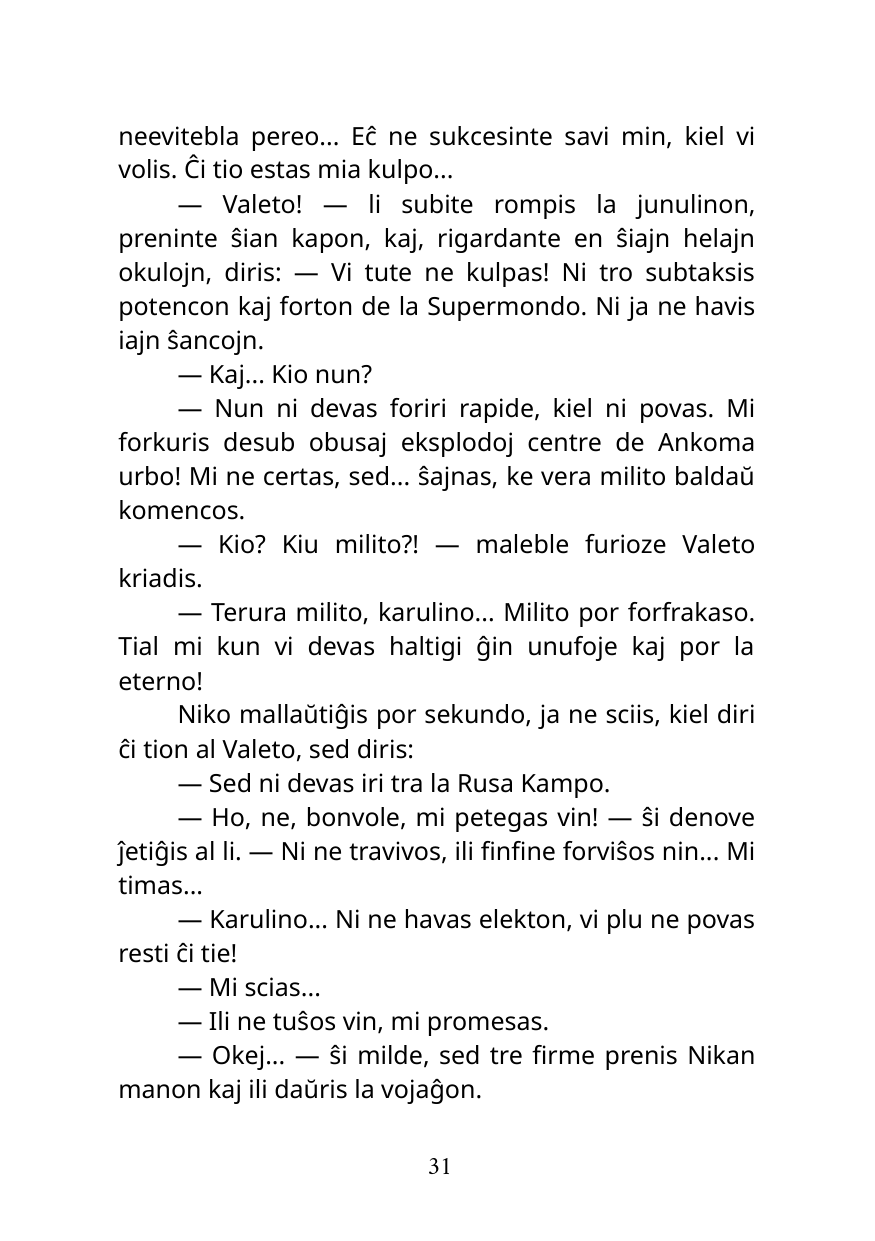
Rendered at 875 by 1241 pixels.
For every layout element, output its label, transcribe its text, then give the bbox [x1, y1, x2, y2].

text — Okej... — ŝi milde, sed tre firme prenis Nikan manon kaj ili daŭris la vojaĝon. [118, 1038, 756, 1106]
text — Sed ni devas iri tra la Rusa Kampo. [118, 765, 756, 799]
text — Nun ni devas foriri rapide, kiel ni povas. Mi forkuris desub obusaj eksplodoj centre de Ankoma urbo! Mi ne certas, sed... ŝajnas, ke vera milito baldaŭ komencos. [118, 391, 756, 527]
text — Mi scias... [118, 970, 756, 1004]
text — Kaj... Kio nun? [118, 357, 756, 391]
text neevitebla pereo... Eĉ ne sukcesinte savi min, kiel vi volis. Ĉi tio estas mia kulpo... [118, 118, 756, 186]
text Niko mallaŭtiĝis por sekundo, ja ne sciis, kiel diri ĉi tion al Valeto, sed diris: [118, 697, 756, 765]
text — Karulino... Ni ne havas elekton, vi plu ne povas resti ĉi tie! [118, 902, 756, 970]
text — Ho, ne, bonvole, mi petegas vin! — ŝi denove ĵetiĝis al li. — Ni ne travivos, ili finfine forviŝos nin... Mi timas... [118, 799, 756, 902]
text — Terura milito, karulino... Milito por forfrakaso. Tial mi kun vi devas haltigi ĝin unufoje kaj por la eterno! [118, 595, 756, 697]
text — Kio? Kiu milito?! — maleble furioze Valeto kriadis. [118, 527, 756, 595]
text — Ili ne tuŝos vin, mi promesas. [118, 1004, 756, 1038]
text — Valeto! — li subite rompis la junulinon, preninte ŝian kapon, kaj, rigardante en ŝiajn helajn okulojn, diris: — Vi tute ne kulpas! Ni tro subtaksis potencon kaj forton de la Supermondo. Ni ja ne havis iajn ŝancojn. [118, 186, 756, 357]
